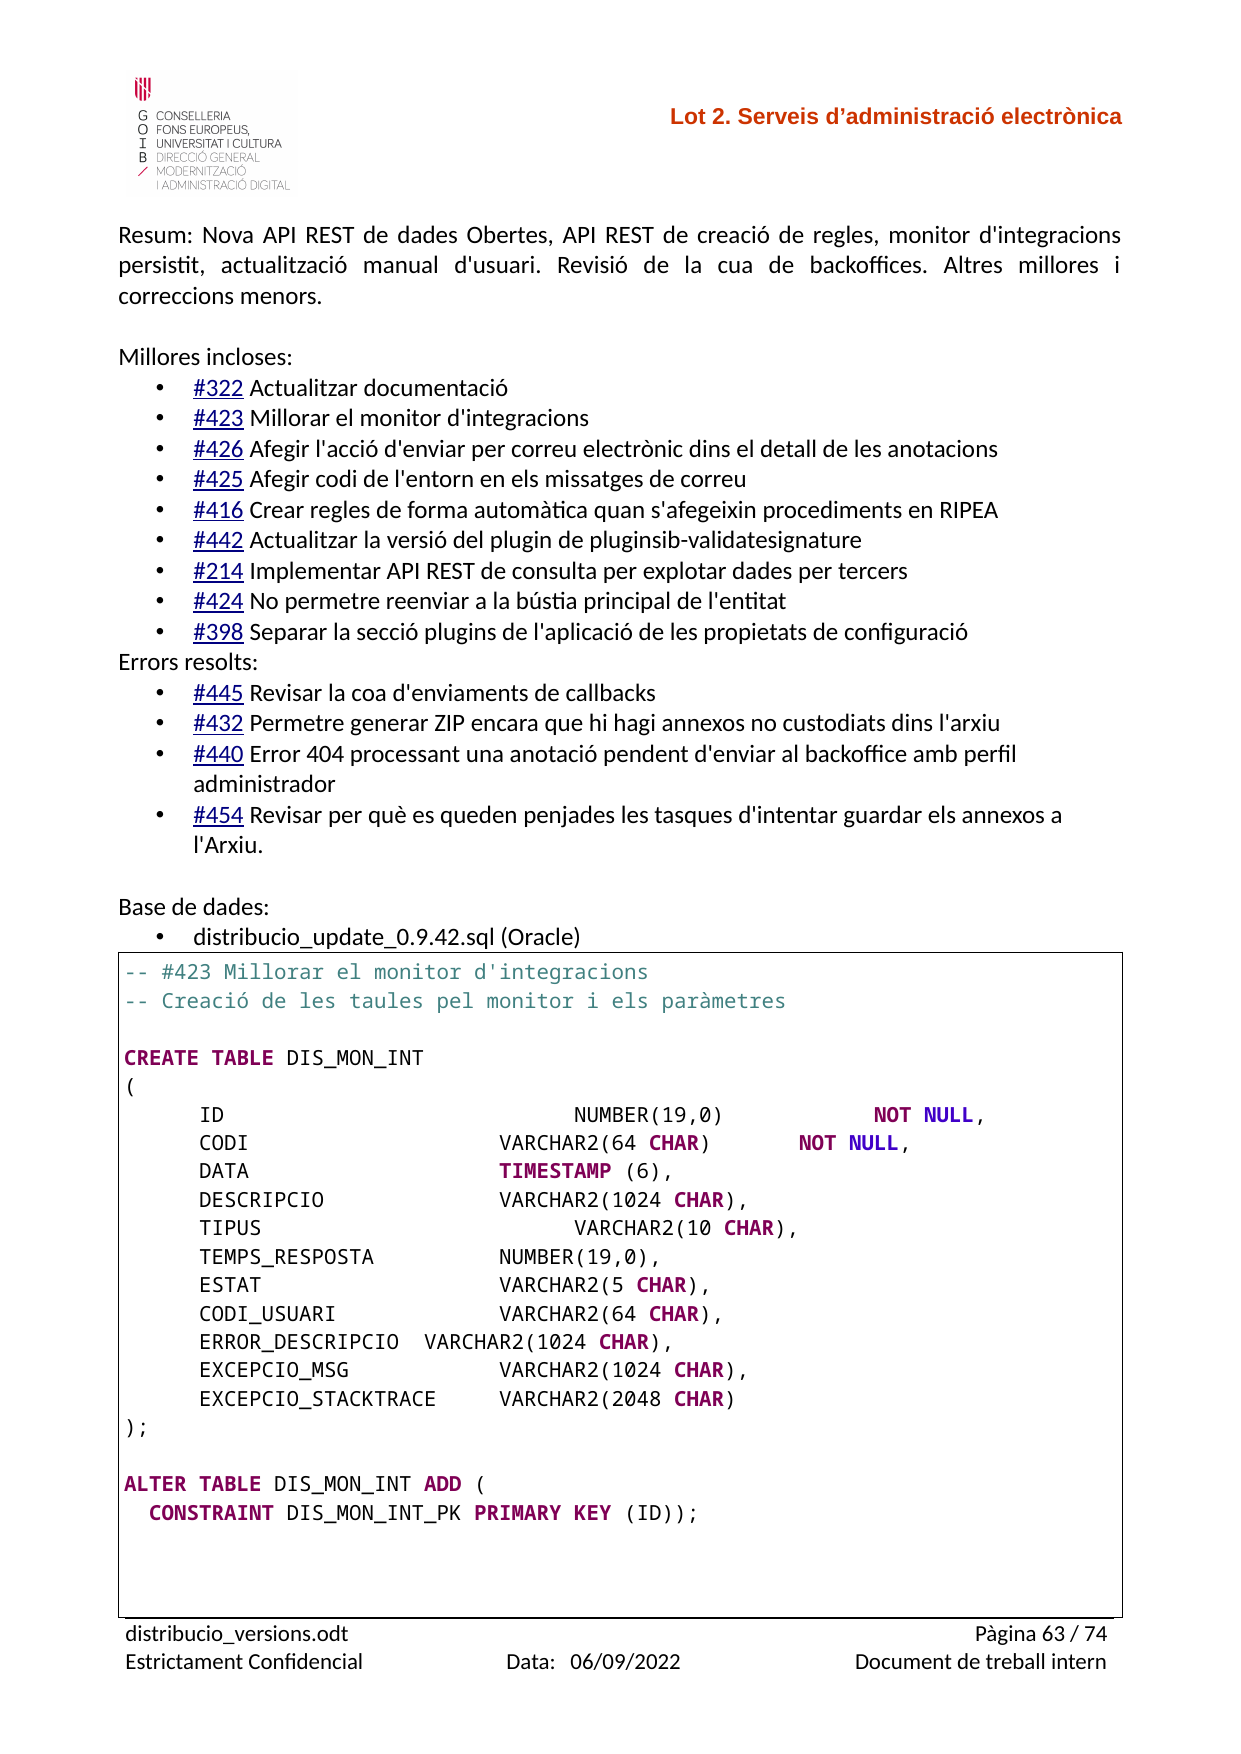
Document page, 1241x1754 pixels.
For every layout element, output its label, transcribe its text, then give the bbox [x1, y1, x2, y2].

text Resum: Nova API REST de dades Obertes, API REST de creació de regles, monitor d'integracions persistit, actualització manual d'usuari. Revisió de la cua de backoffices. Altres millores i correccions menors. [118, 219, 1122, 311]
list #322 Actualitzar documentació [156, 372, 1122, 402]
list #442 Actualitzar la versió del plugin de pluginsib-validatesignature [156, 524, 1122, 555]
list #426 Afegir l'acció d'enviar per correu electrònic dins el detall de les anotacions [156, 433, 1122, 463]
list #454 Revisar per què es queden penjades les tasques d'intentar guardar els annexos a l'Arxiu. [156, 799, 1122, 860]
list #214 Implementar API REST de consulta per explotar dades per tercers [156, 555, 1122, 585]
list #440 Error 404 processant una anotació pendent d'enviar al backoffice amb perfil administrador [156, 738, 1122, 799]
list #445 Revisar la coa d'enviaments de callbacks [156, 677, 1122, 707]
picture [126, 70, 299, 197]
list #425 Afegir codi de l'entorn en els missatges de correu [156, 463, 1122, 494]
text Base de dades: [118, 891, 1122, 921]
table_header -- #423 Millorar el monitor d'integracions -- Creació de les taules pel monitor i els paràmetres CREATE TABLE DIS_MON_INT ( ID NUMBER(19,0) NOT NULL, CODI VARCHAR2(64 CHAR) NOT NULL, DATA TIMESTAMP (6), DESCRIPCIO VARCHAR2(1024 CHAR), TIPUS VARCHAR2(10 CHAR), TEMPS_RESPOSTA NUMBER(19,0), ESTAT VARCHAR2(5 CHAR), CODI_USUARI VARCHAR2(64 CHAR), ERROR_DESCRIPCIO VARCHAR2(1024 CHAR), EXCEPCIO_MSG VARCHAR2(1024 CHAR), EXCEPCIO_STACKTRACE VARCHAR2(2048 CHAR) ); ALTER TABLE DIS_MON_INT ADD ( CONSTRAINT DIS_MON_INT_PK PRIMARY KEY (ID)); [119, 953, 1122, 1617]
list #432 Permetre generar ZIP encara que hi hagi annexos no custodiats dins l'arxiu [156, 707, 1122, 738]
list #423 Millorar el monitor d'integracions [156, 402, 1122, 433]
list #416 Crear regles de forma automàtica quan s'afegeixin procediments en RIPEA [156, 494, 1122, 524]
text Errors resolts: [118, 646, 1122, 677]
list #398 Separar la secció plugins de l'aplicació de les propietats de configuració [156, 616, 1122, 646]
list distribucio_update_0.9.42.sql (Oracle) [156, 921, 1122, 952]
text Millores incloses: [118, 341, 1122, 372]
list #424 No permetre reenviar a la bústia principal de l'entitat [156, 585, 1122, 616]
